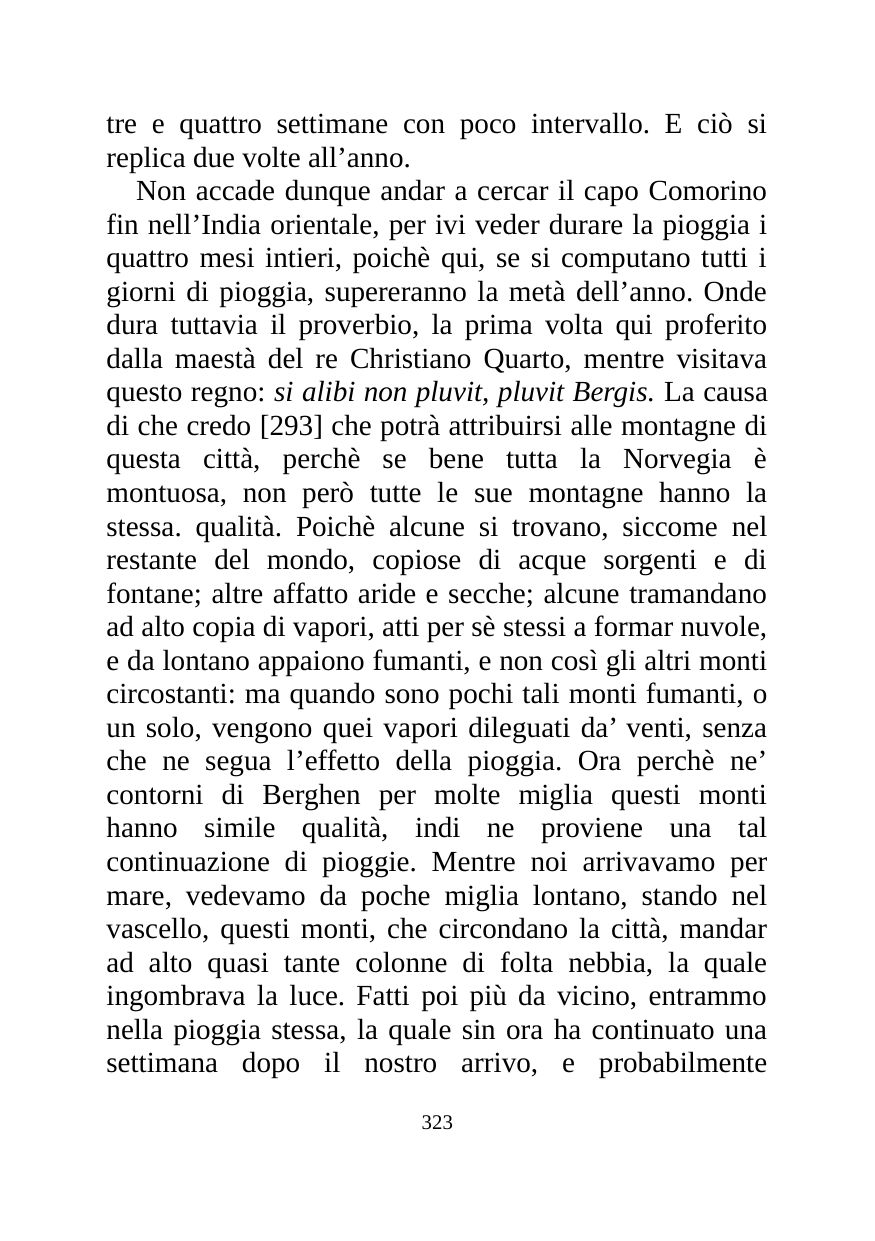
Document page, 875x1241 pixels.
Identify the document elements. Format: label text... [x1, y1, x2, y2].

text Non accade dunque andar a cercar il capo Comorino fin nell’India orientale, per ivi veder durare la pioggia i quattro mesi intieri, poichè qui, se si computano tutti i giorni di pioggia, supereranno la metà dell’anno. Onde dura tuttavia il proverbio, la prima volta qui proferito dalla maestà del re Christiano Quarto, mentre visitava questo regno: si alibi non pluvit, pluvit Bergis. La causa di che credo [293] che potrà attribuirsi alle montagne di questa città, perchè se bene tutta la Norvegia è montuosa, non però tutte le sue montagne hanno la stessa. qualità. Poichè alcune si trovano, siccome nel restante del mondo, copiose di acque sorgenti e di fontane; altre affatto aride e secche; alcune tramandano ad alto copia di vapori, atti per sè stessi a formar nuvole, e da lontano appaiono fumanti, e non così gli altri monti circostanti: ma quando sono pochi tali monti fumanti, o un solo, vengono quei vapori dileguati da’ venti, senza che ne segua l’effetto della pioggia. Ora perchè ne’ contorni di Berghen per molte miglia questi monti hanno simile qualità, indi ne proviene una tal continuazione di pioggie. Mentre noi arrivavamo per mare, vedevamo da poche miglia lontano, stando nel vascello, questi monti, che circondano la città, mandar ad alto quasi tante colonne di folta nebbia, la quale ingombrava la luce. Fatti poi più da vicino, entrammo nella pioggia stessa, la quale sin ora ha continuato una settimana dopo il nostro arrivo, e probabilmente [106, 173, 768, 1079]
text tre e quattro settimane con poco intervallo. E ciò si replica due volte all’anno. [106, 106, 768, 173]
